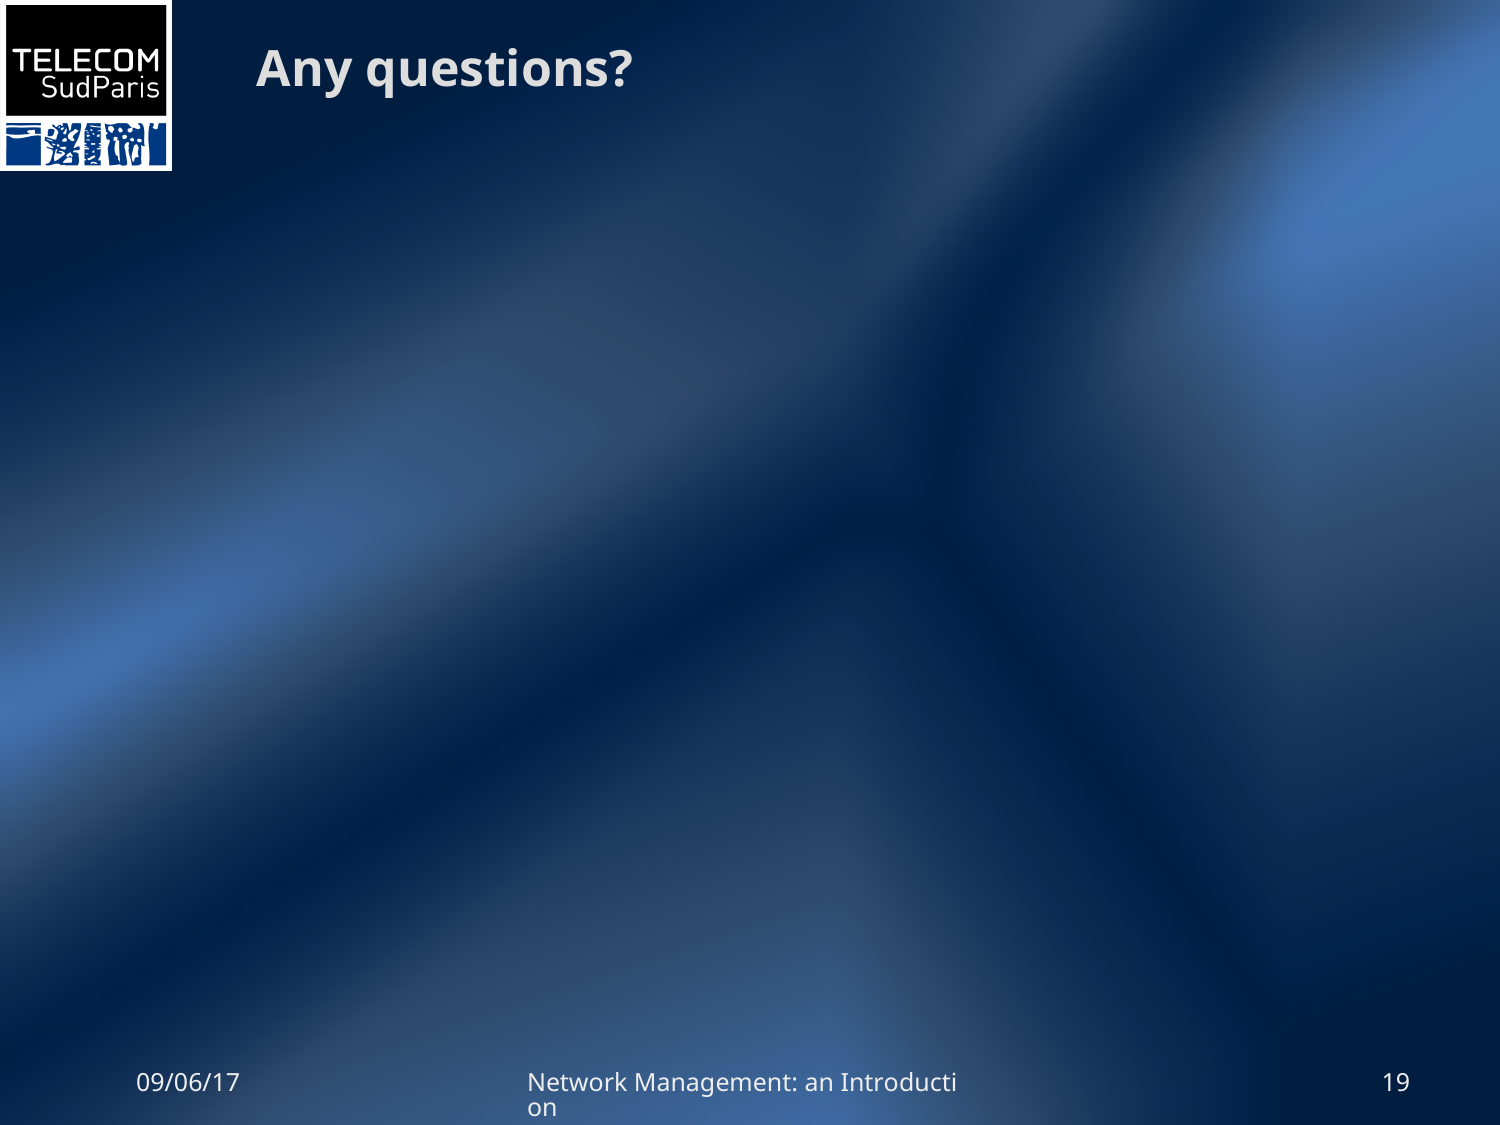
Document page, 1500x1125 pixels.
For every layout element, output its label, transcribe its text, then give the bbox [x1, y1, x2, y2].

picture [0, 0, 1500, 1125]
title Any questions? [242, 7, 1436, 126]
